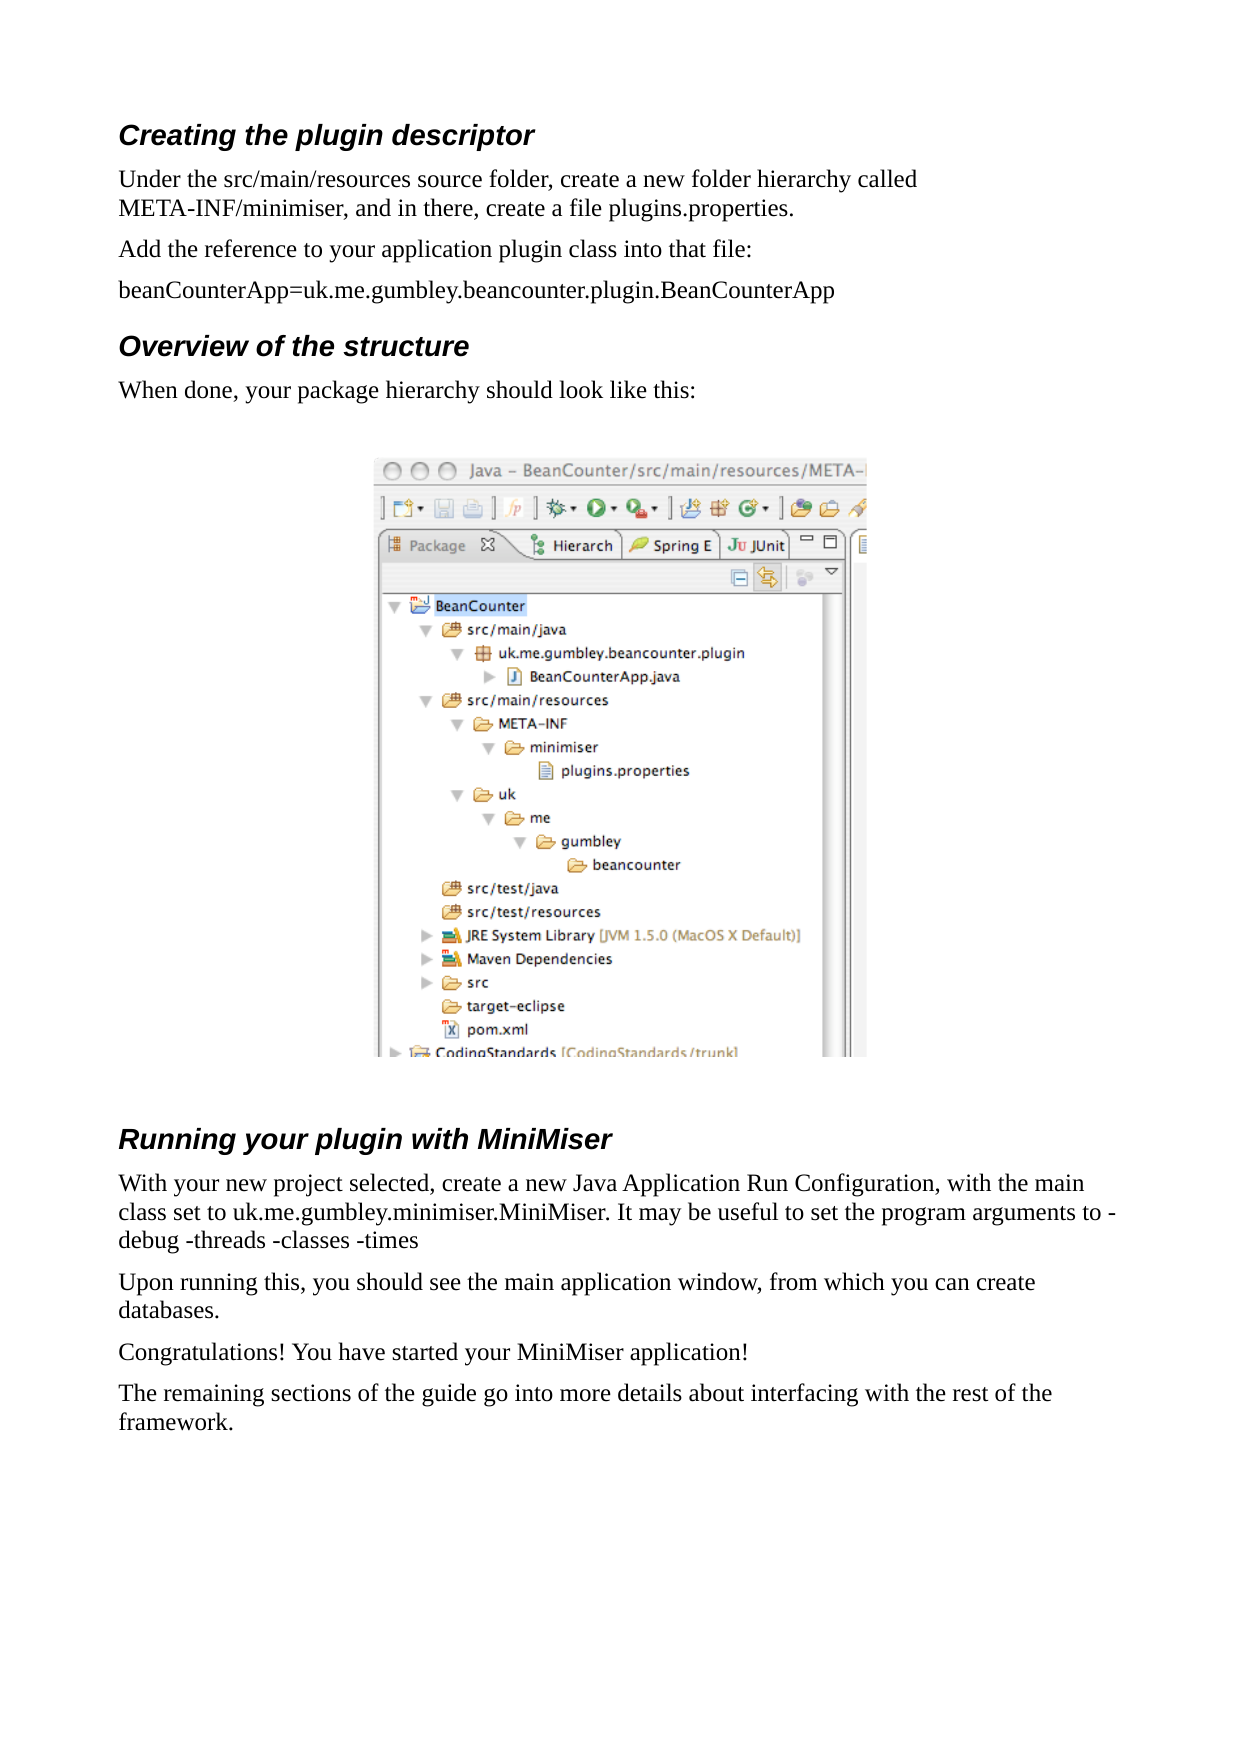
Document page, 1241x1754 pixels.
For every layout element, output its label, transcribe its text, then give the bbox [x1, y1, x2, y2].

text Under the src/main/resources source folder, create a new folder hierarchy called META-INF/minimiser, and in there, create a file plugins.properties. [118, 164, 1122, 222]
text When done, your package hierarchy should look like this: [118, 375, 1122, 404]
subtitle Overview of the structure [118, 329, 1122, 363]
text Upon running this, you should see the main application window, from which you can create databases. [118, 1267, 1122, 1324]
text Congratulations! You have started your MiniMiser application! [118, 1337, 1122, 1366]
text The remaining sections of the guide go into more details about interfacing with the rest of the framework. [118, 1378, 1122, 1436]
subtitle Running your plugin with MiniMiser [118, 1122, 1122, 1156]
text Add the reference to your application plugin class into that file: [118, 234, 1122, 263]
subtitle Creating the plugin descriptor [118, 118, 1122, 152]
text With your new project selected, create a new Java Application Run Configuration, with the main class set to uk.me.gumbley.minimiser.MiniMiser. It may be useful to set the program arguments to -debug -threads -classes -times [118, 1168, 1122, 1254]
picture [373, 457, 867, 1057]
text beanCounterApp=uk.me.gumbley.beancounter.plugin.BeanCounterApp [118, 275, 1122, 304]
